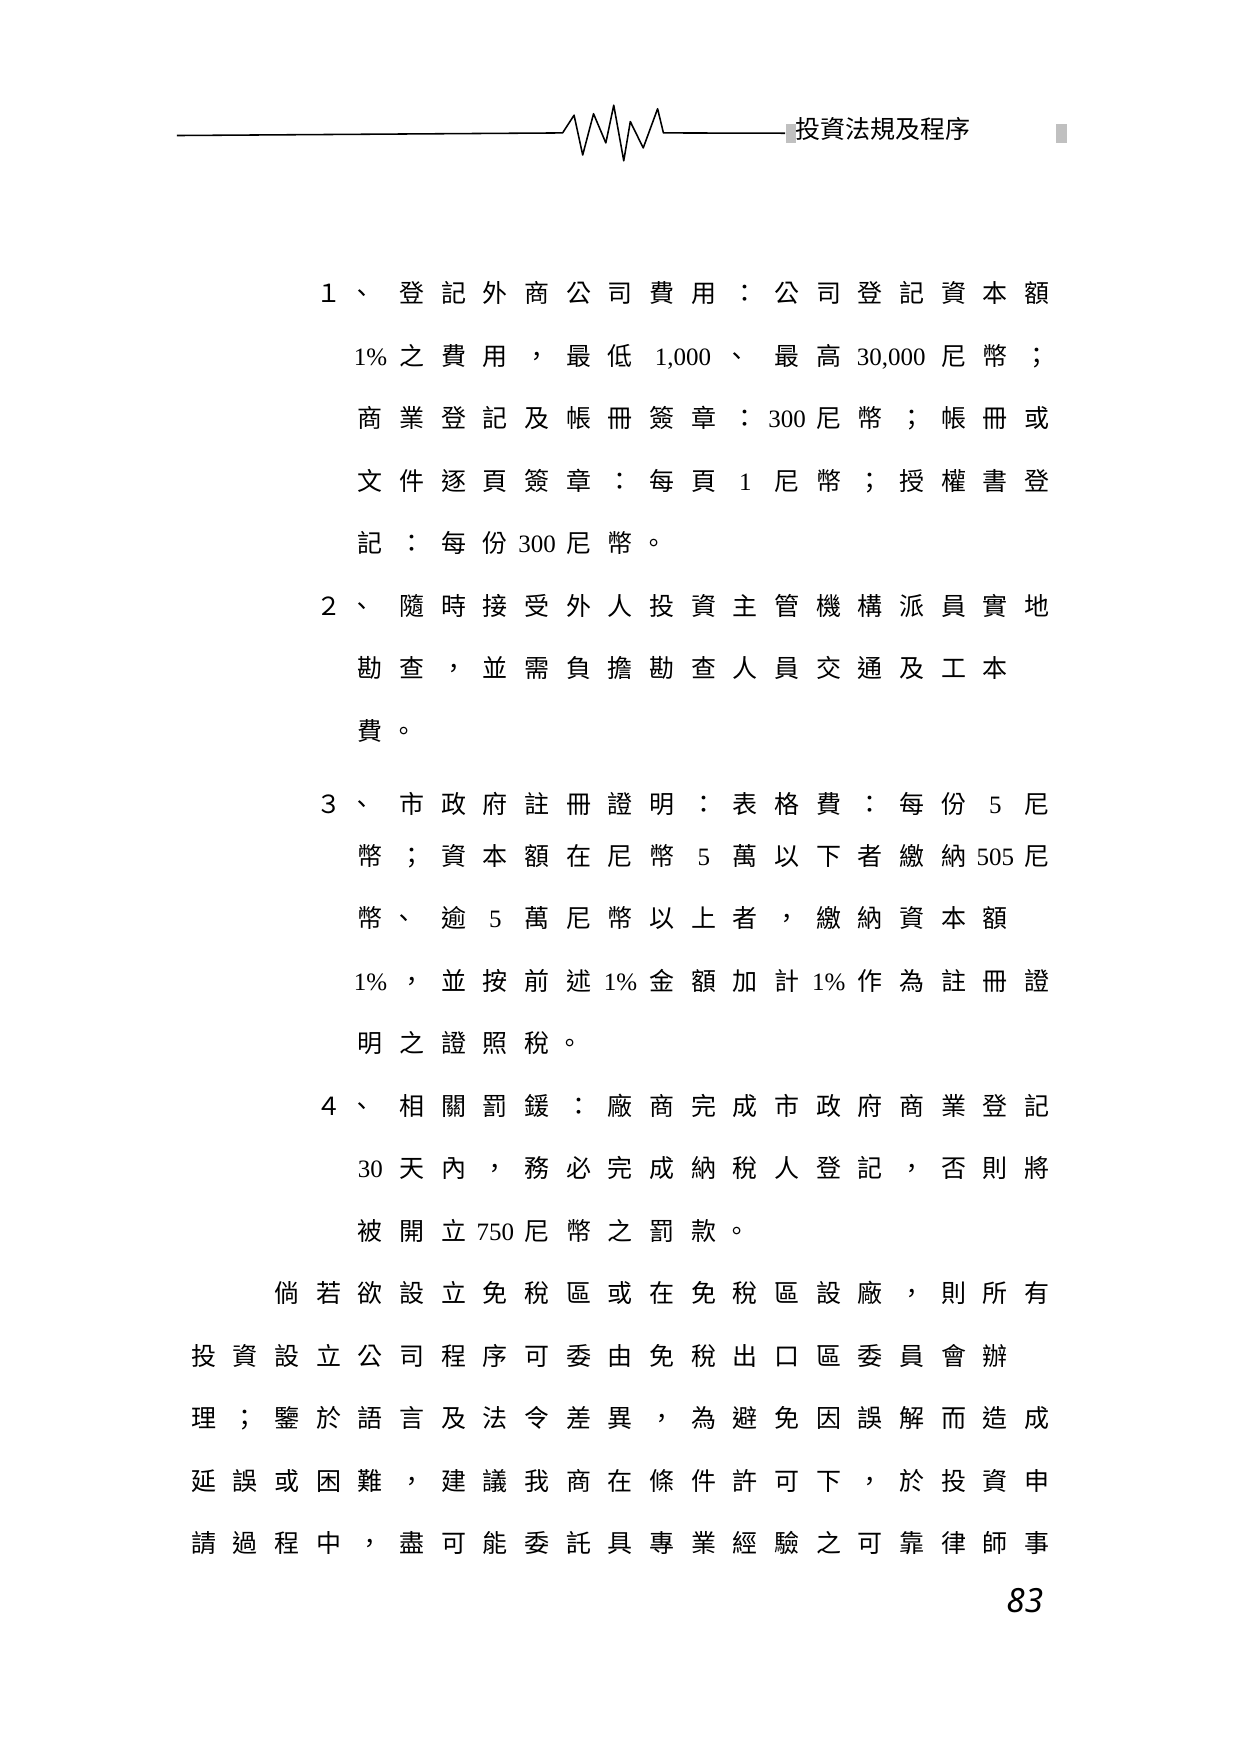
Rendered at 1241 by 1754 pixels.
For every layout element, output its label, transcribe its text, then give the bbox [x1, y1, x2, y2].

text 倘若欲設立免稅區或在免稅區設廠，則所有投資設立公司程序可委由免稅出口區委員會辦理；鑒於語言及法令差異，為避免因誤解而造成延誤或困難，建議我商在條件許可下，於投資申請過程中，盡可能委託具專業經驗之可靠律師事 [183, 1250, 1058, 1563]
text ２、隨時接受外人投資主管機構派員實地勘查，並需負擔勘查人員交通及工本費。 [281, 563, 1058, 750]
text ４、相關罰鍰：廠商完成市政府商業登記30天內，務必完成納稅人登記，否則將被開立750尼幣之罰款。 [281, 1063, 1058, 1250]
text １、登記外商公司費用：公司登記資本額1%之費用，最低1,000、最高30,000尼幣；商業登記及帳冊簽章：300尼幣；帳冊或文件逐頁簽章：每頁1尼幣；授權書登記：每份300尼幣。 [281, 250, 1058, 563]
text ３、市政府註冊證明：表格費：每份5尼幣；資本額在尼幣5萬以下者繳納505尼幣、逾5萬尼幣以上者，繳納資本額1%，並按前述1%金額加計1%作為註冊證明之證照稅。 [281, 750, 1058, 1063]
